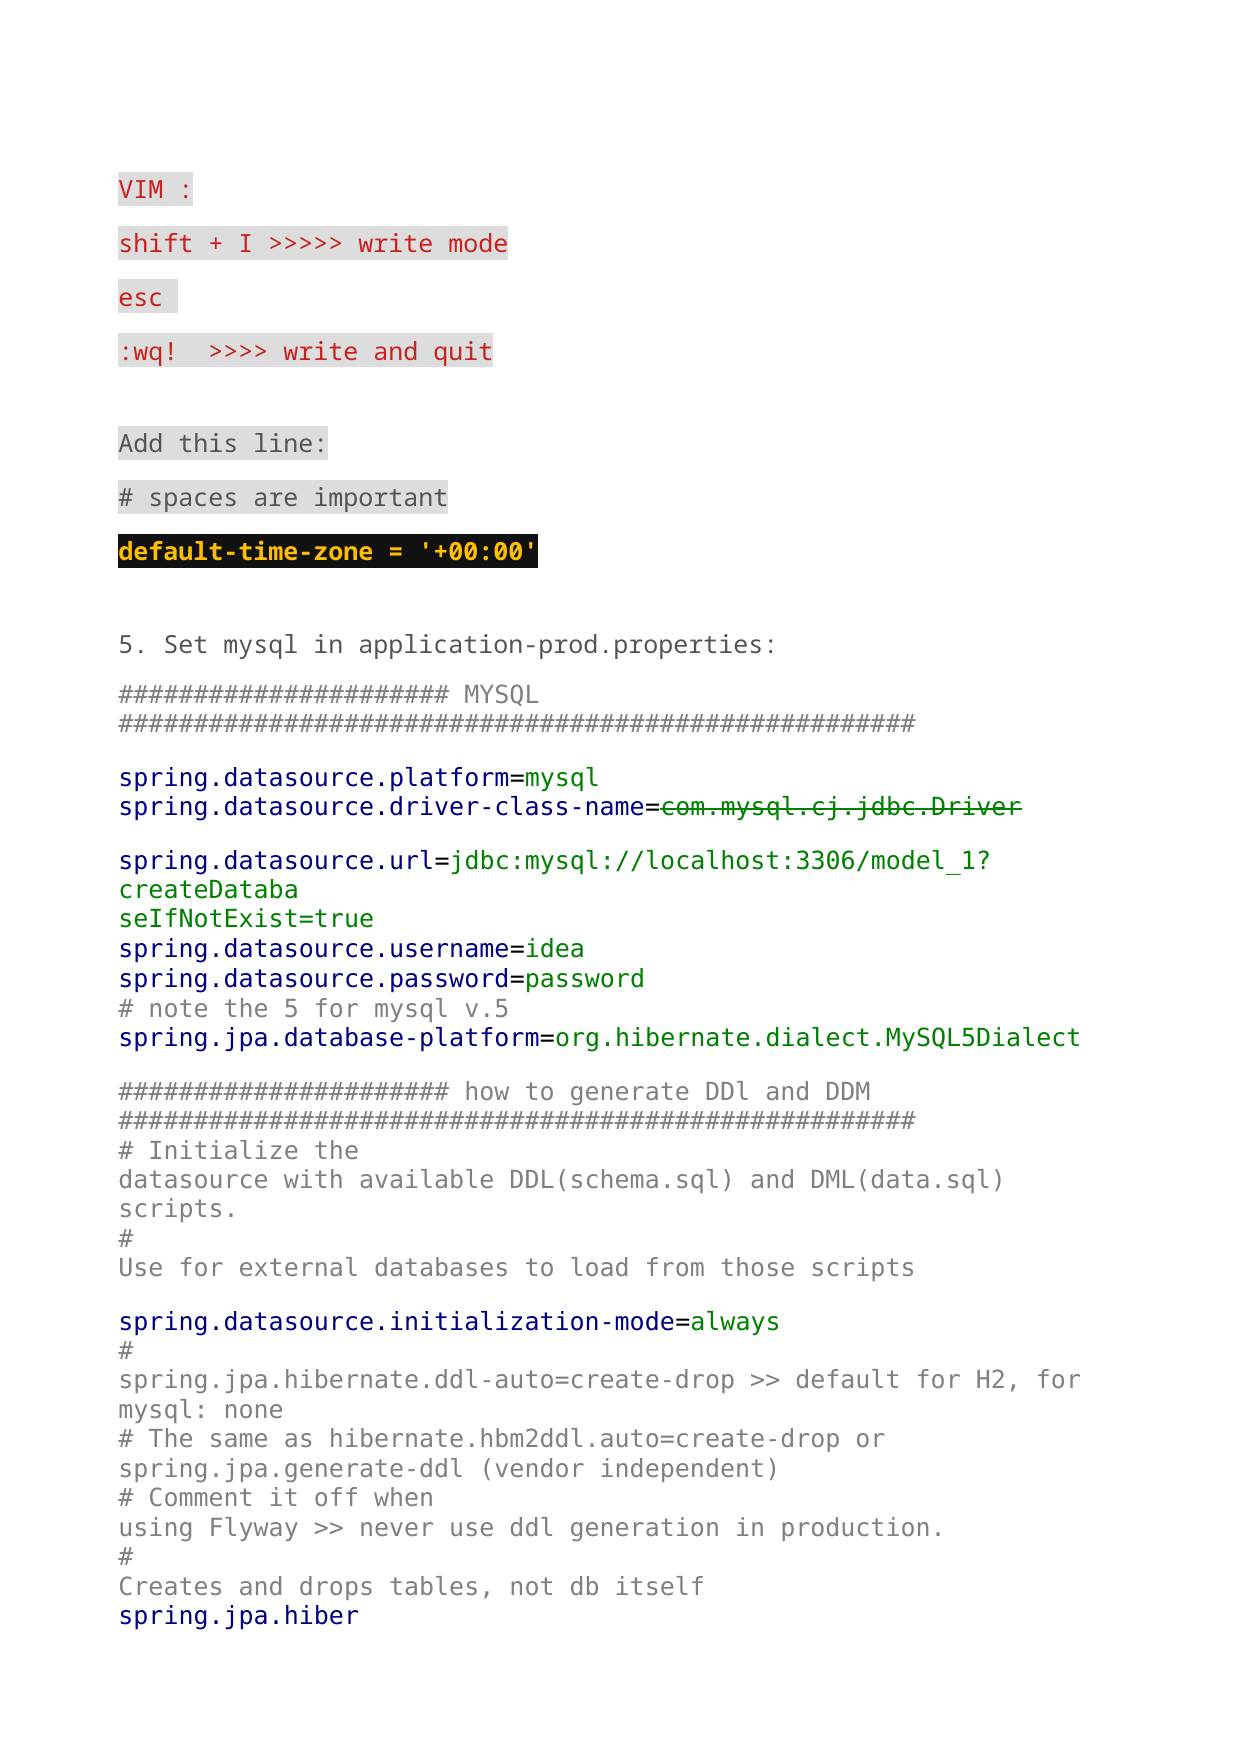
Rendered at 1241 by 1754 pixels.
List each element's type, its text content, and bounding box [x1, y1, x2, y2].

text ###################### MYSQL [118, 680, 1122, 709]
text Add this line: [118, 387, 1122, 460]
text default-time-zone = '+00:00' [118, 533, 1122, 568]
text # Comment it off when [118, 1483, 1122, 1513]
text spring.datasource.driver-class-name=com.mysql.cj.jdbc.Driver [118, 793, 1122, 822]
text esc [118, 279, 1122, 313]
text mysql: none [118, 1395, 1122, 1424]
text # [118, 1336, 1122, 1366]
text seIfNotExist=true [118, 904, 1122, 934]
text # spaces are important [118, 480, 1122, 514]
text spring.jpa.hiber [118, 1601, 1122, 1631]
text spring.datasource.url=jdbc:mysql://localhost:3306/model_1?createDataba [118, 846, 1122, 904]
text shift + I >>>>> write mode [118, 226, 1122, 260]
text spring.jpa.database-platform=org.hibernate.dialect.MySQL5Dialect [118, 1023, 1122, 1053]
text ###################### how to generate DDl and DDM [118, 1077, 1122, 1106]
text # Initialize the [118, 1136, 1122, 1165]
text 5. Set mysql in application-prod.properties: [118, 587, 1122, 661]
text Creates and drops tables, not db itself [118, 1572, 1122, 1601]
text VIM : [118, 172, 1122, 206]
text using Flyway >> never use ddl generation in production. [118, 1513, 1122, 1542]
text Use for external databases to load from those scripts [118, 1253, 1122, 1283]
text # The same as hibernate.hbm2ddl.auto=create-drop or [118, 1424, 1122, 1454]
text spring.datasource.initialization-mode=always [118, 1307, 1122, 1336]
text # note the 5 for mysql v.5 [118, 994, 1122, 1023]
text spring.jpa.generate-ddl (vendor independent) [118, 1454, 1122, 1483]
text ##################################################### [118, 709, 1122, 739]
text datasource with available DDL(schema.sql) and DML(data.sql) scripts. [118, 1165, 1122, 1224]
text # [118, 1224, 1122, 1253]
text spring.datasource.password=password [118, 964, 1122, 994]
text ##################################################### [118, 1106, 1122, 1136]
text spring.datasource.username=idea [118, 934, 1122, 964]
text spring.jpa.hibernate.ddl-auto=create-drop >> default for H2, for [118, 1366, 1122, 1395]
text :wq! >>>> write and quit [118, 333, 1122, 367]
text # [118, 1542, 1122, 1572]
text spring.datasource.platform=mysql [118, 763, 1122, 793]
